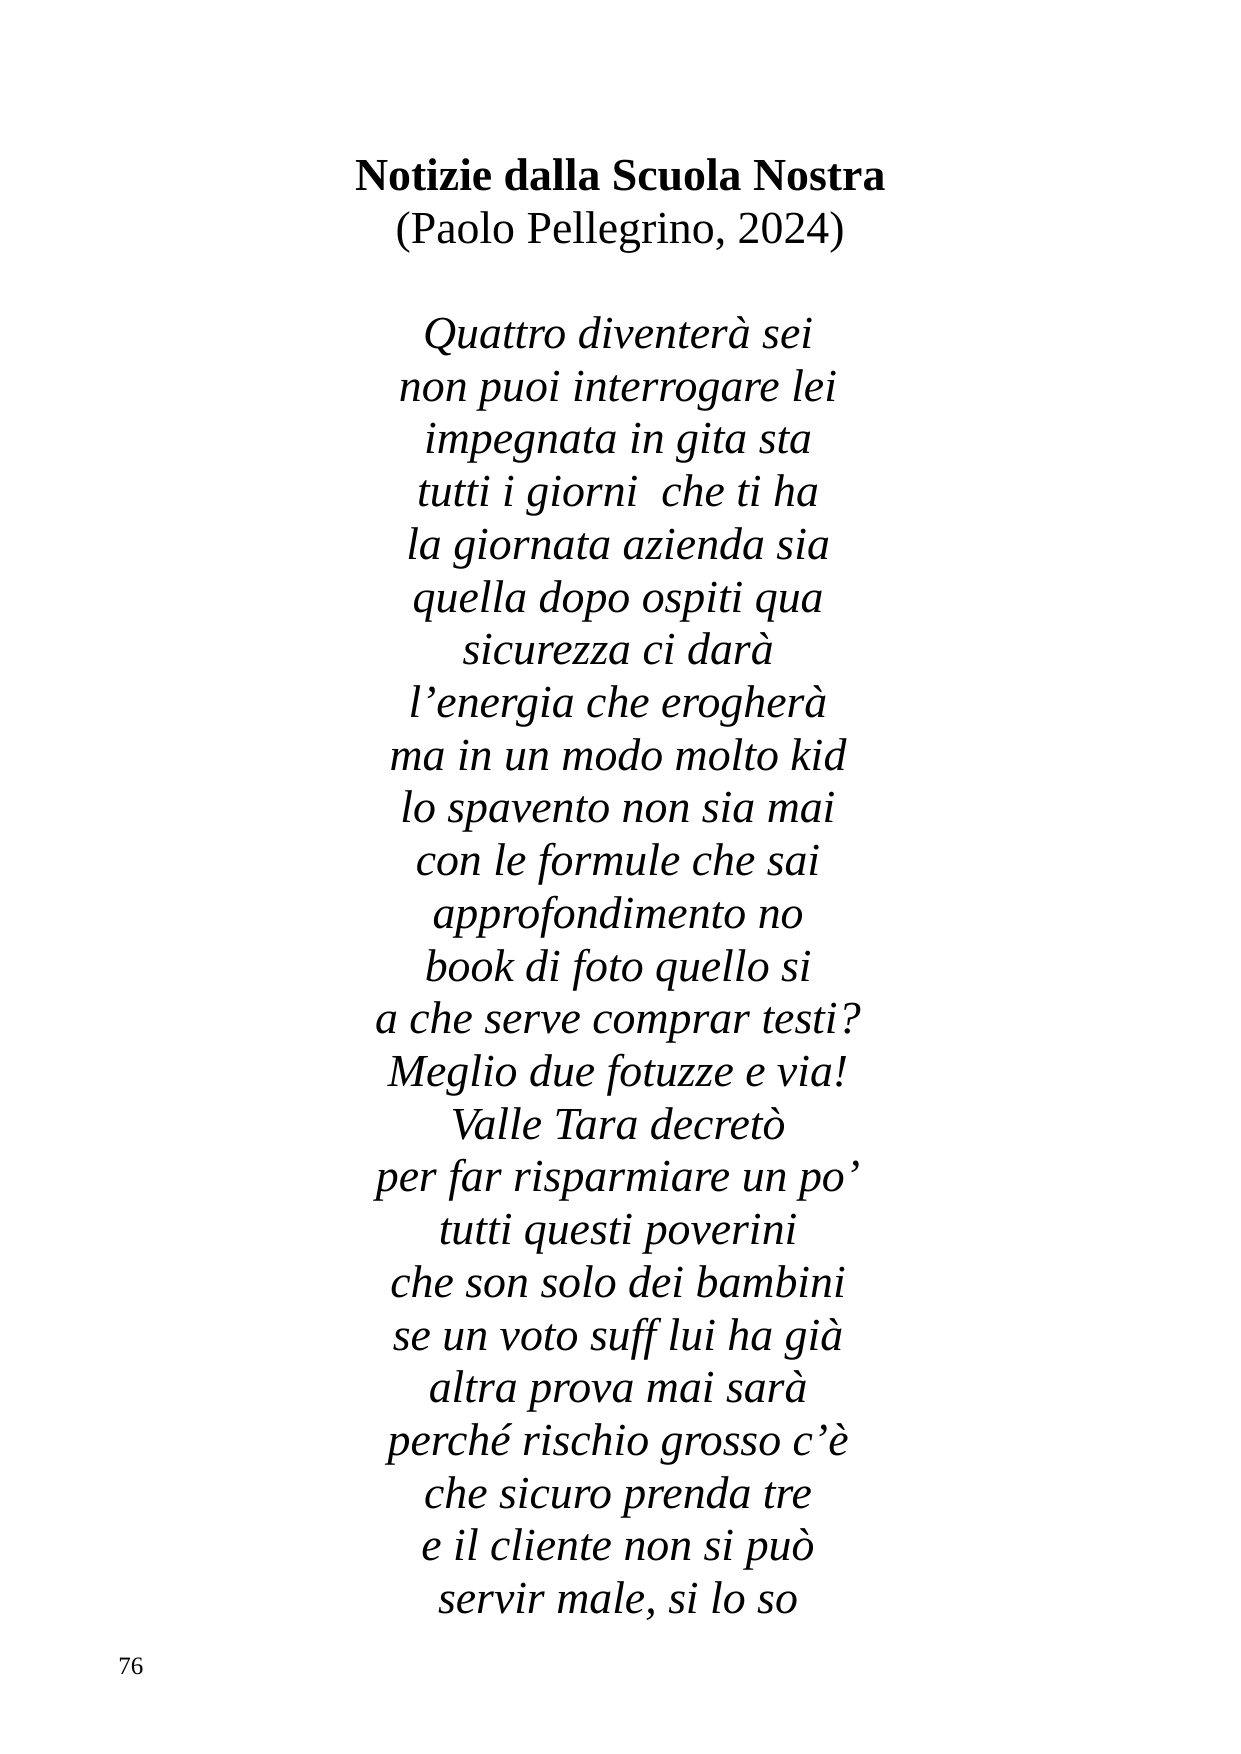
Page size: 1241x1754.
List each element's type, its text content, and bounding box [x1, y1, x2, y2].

text se un voto suff lui ha già [118, 1307, 1122, 1360]
text l’energia che erogherà [118, 675, 1122, 727]
text tutti questi poverini [118, 1202, 1122, 1254]
text per far risparmiare un po’ [118, 1149, 1122, 1202]
text book di foto quello si [118, 938, 1122, 991]
text Meglio due fotuzze e via! [118, 1044, 1122, 1096]
text che son solo dei bambini [118, 1254, 1122, 1307]
text quella dopo ospiti qua [118, 569, 1122, 622]
text (Paolo Pellegrino, 2024) [118, 200, 1122, 253]
text con le formule che sai [118, 833, 1122, 886]
text la giornata azienda sia [118, 517, 1122, 569]
text approfondimento no [118, 886, 1122, 938]
text e il cliente non si può [118, 1518, 1122, 1571]
text altra prova mai sarà [118, 1360, 1122, 1413]
text Quattro diventerà sei [118, 306, 1122, 358]
text impegnata in gita sta [118, 411, 1122, 464]
text Valle Tara decretò [118, 1096, 1122, 1149]
text non puoi interrogare lei [118, 358, 1122, 411]
text tutti i giorni che ti ha [118, 464, 1122, 517]
text lo spavento non sia mai [118, 780, 1122, 833]
text Notizie dalla Scuola Nostra [118, 148, 1122, 200]
text servir male, si lo so [118, 1571, 1122, 1623]
text sicurezza ci darà [118, 622, 1122, 675]
text ma in un modo molto kid [118, 727, 1122, 780]
text che sicuro prenda tre [118, 1465, 1122, 1518]
text perché rischio grosso c’è [118, 1413, 1122, 1465]
text a che serve comprar testi? [118, 991, 1122, 1044]
